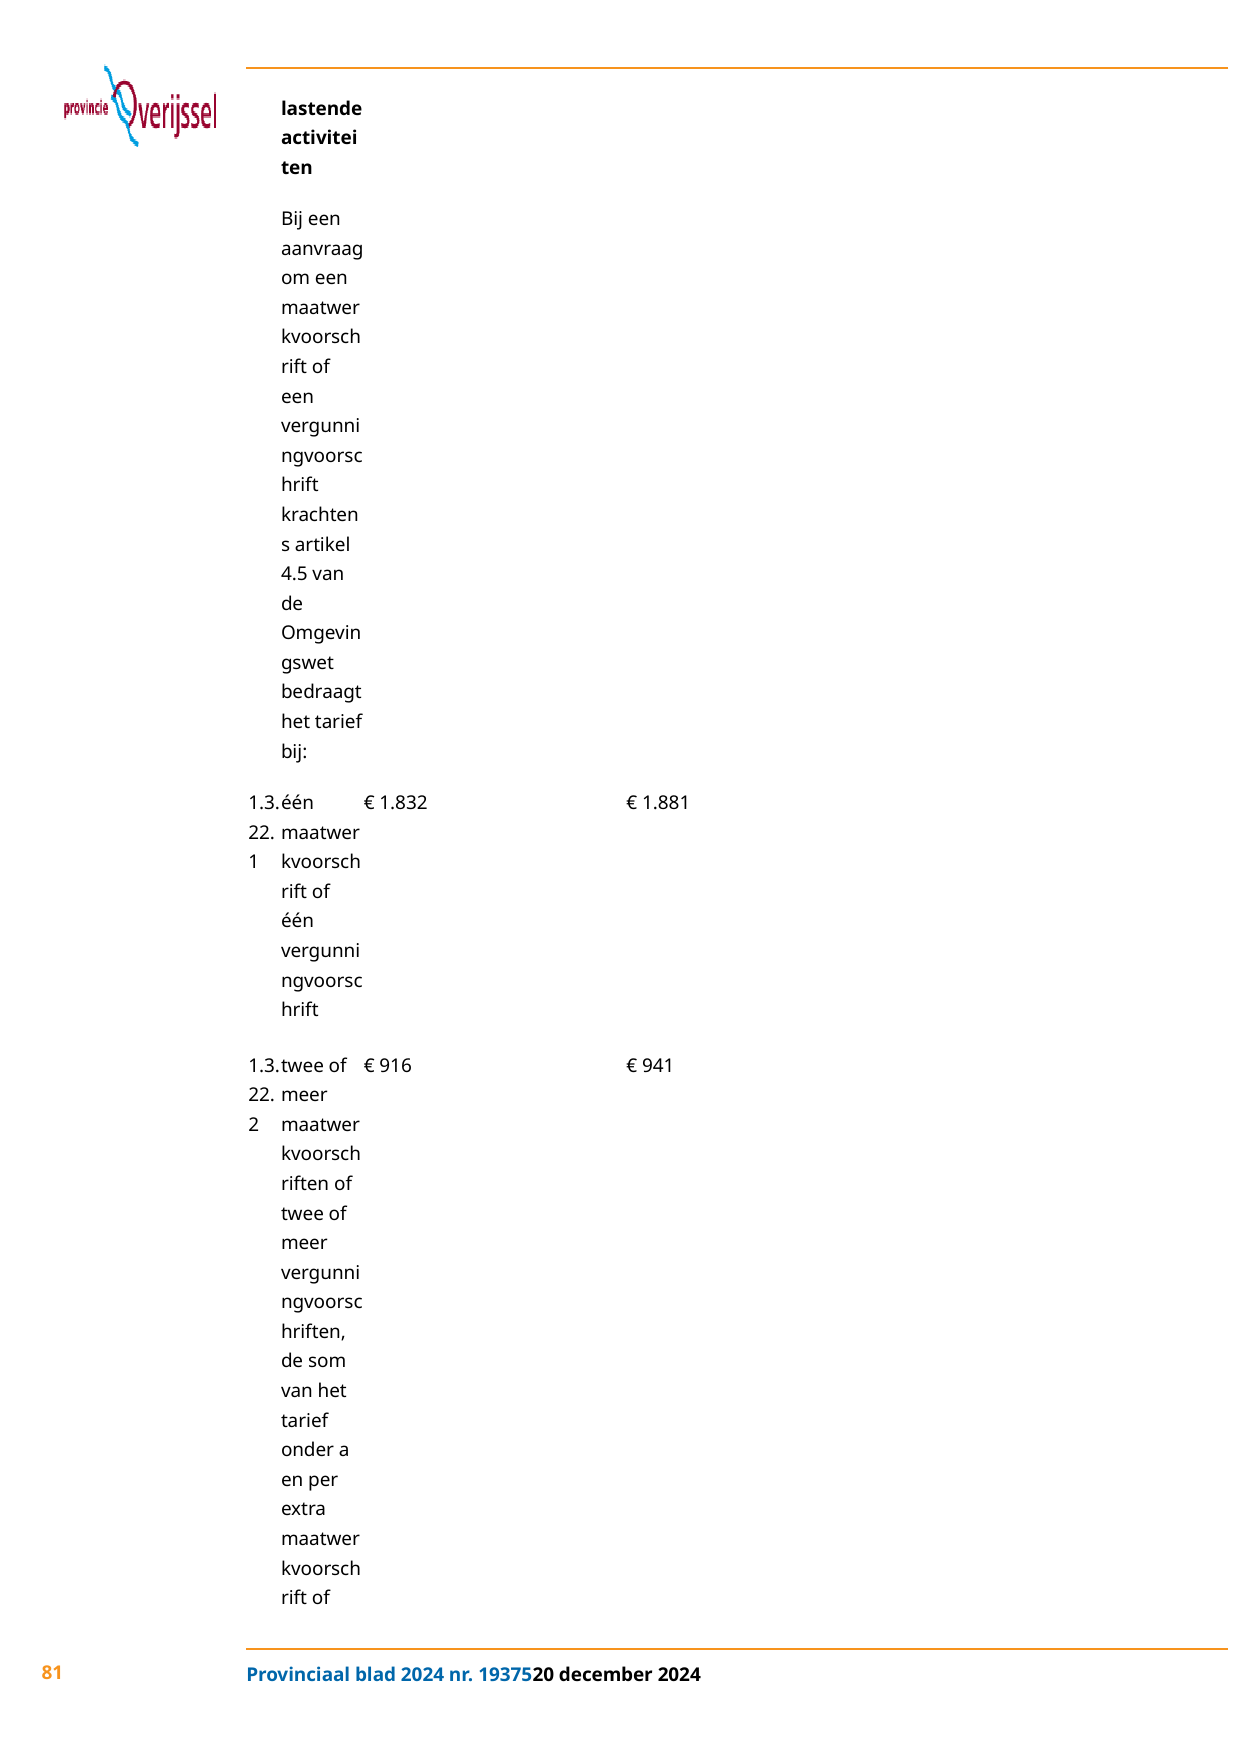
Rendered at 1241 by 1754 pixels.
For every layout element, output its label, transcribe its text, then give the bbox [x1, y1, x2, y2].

picture [41, 47, 231, 172]
table_cell [364, 205, 495, 764]
table_cell [281, 180, 363, 205]
table_cell [248, 95, 281, 180]
table_cell twee of meer maatwerkvoorschriften of twee of meer vergunningvoorschriften, de som van het tarief onder a en per extra maatwerkvoorschrift of [281, 1052, 363, 1610]
table_cell € 1.881 [626, 789, 987, 1052]
table_cell [495, 95, 1020, 180]
table_cell één maatwerkvoorschrift of één vergunningvoorschrift [281, 789, 363, 1052]
table_cell [248, 764, 281, 789]
table_cell [364, 180, 495, 205]
table_cell [281, 764, 363, 789]
table_cell Bij een aanvraag om een maatwerkvoorschrift of een vergunningvoorschrift krachtens artikel 4.5 van de Omgevingswet bedraagt het tarief bij: [281, 205, 363, 764]
table_cell € 941 [626, 1052, 987, 1610]
table_cell 1.3.22.2 [248, 1052, 281, 1610]
table_cell 1.3.22.1 [248, 789, 281, 1052]
table_cell € 916 [364, 1052, 626, 1610]
table_cell [495, 205, 1020, 764]
table_cell [248, 205, 281, 764]
table_cell [364, 764, 495, 789]
table_cell [364, 95, 495, 180]
table_cell [495, 764, 1020, 789]
table_cell [248, 180, 281, 205]
table_cell lastende activiteiten [281, 95, 363, 180]
table_cell [495, 180, 1020, 205]
table_cell € 1.832 [364, 789, 626, 1052]
